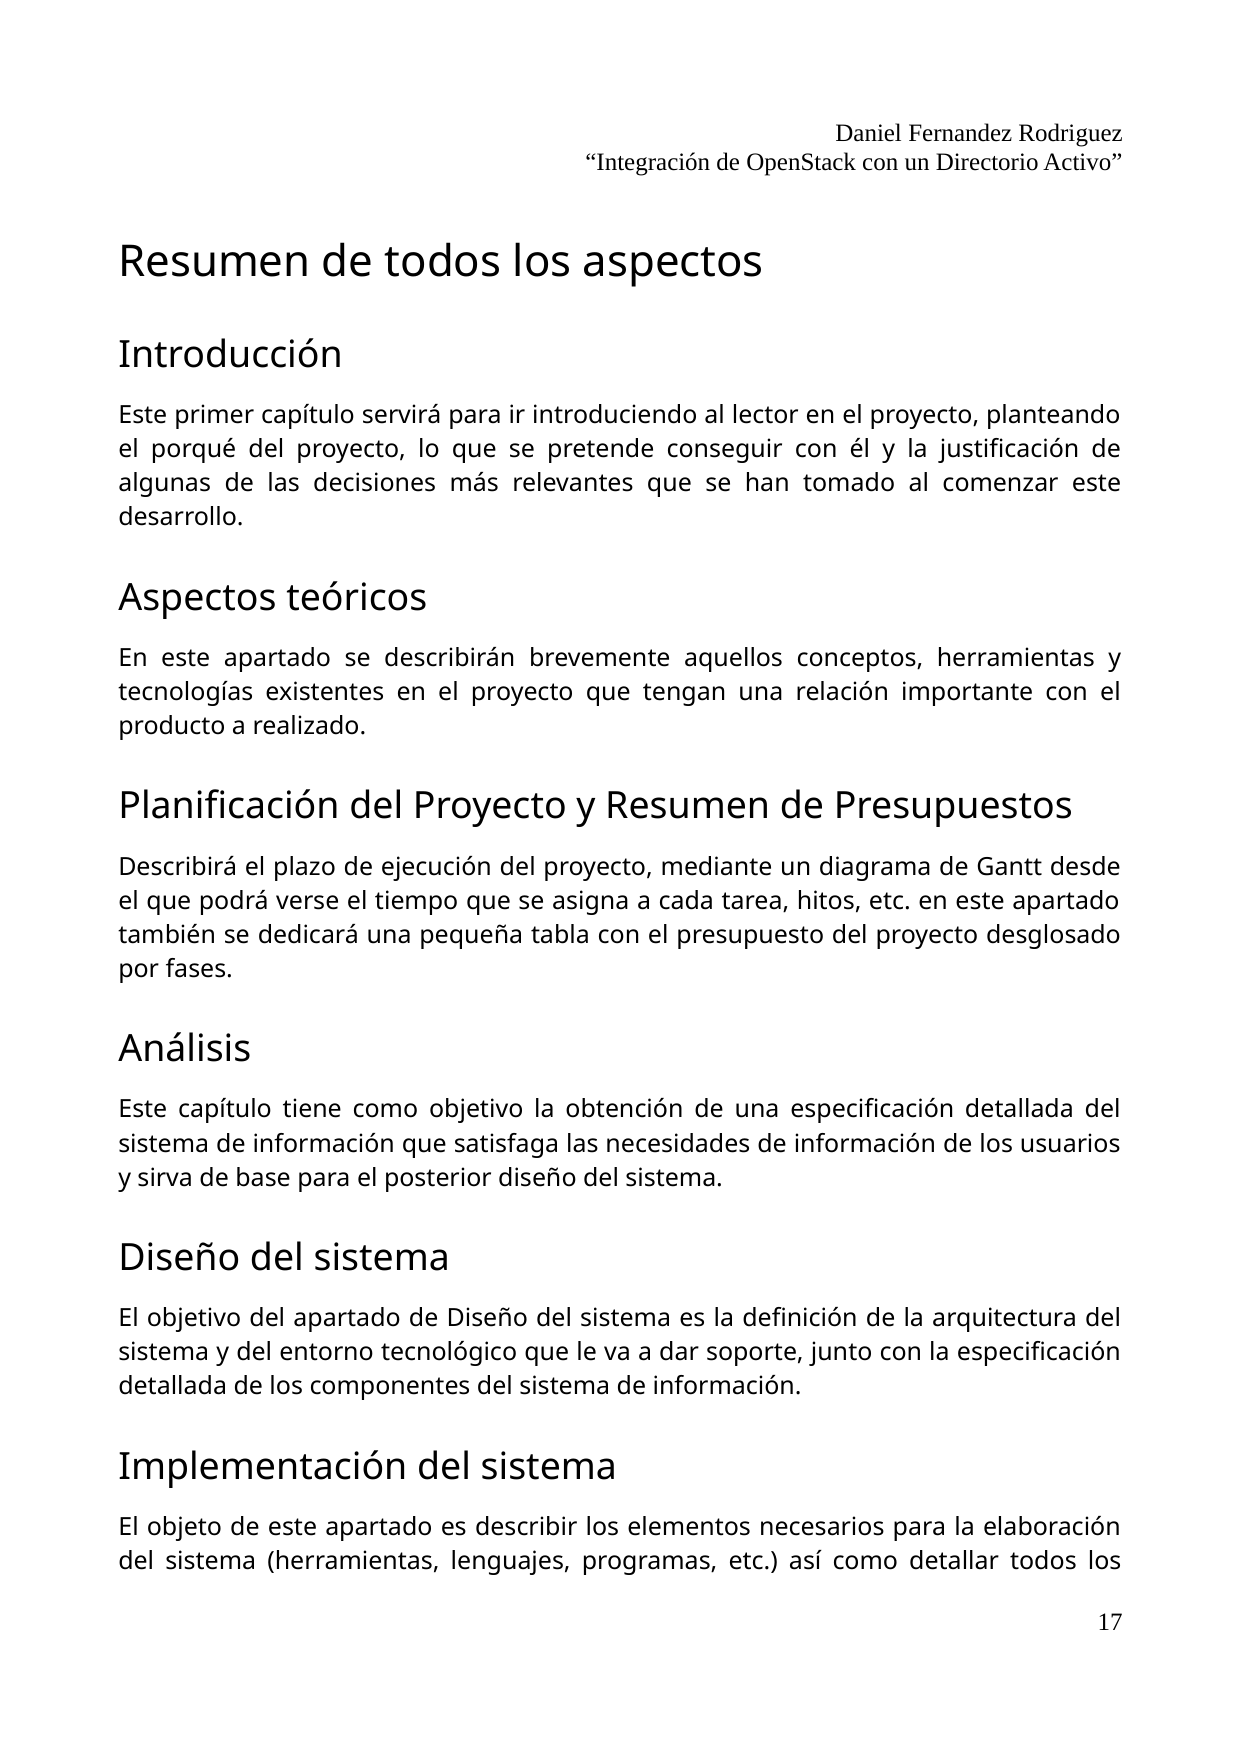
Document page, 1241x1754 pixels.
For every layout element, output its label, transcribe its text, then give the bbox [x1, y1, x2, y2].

subtitle Aspectos teóricos [118, 570, 1122, 621]
subtitle Introducción [118, 327, 1122, 378]
subtitle Resumen de todos los aspectos [118, 230, 1122, 290]
text Describirá el plazo de ejecución del proyecto, mediante un diagrama de Gantt desde el que podrá verse el tiempo que se asigna a cada tarea, hitos, etc. en este apartado también se dedicará una pequeña tabla con el presupuesto del proyecto desglosado por fases. [118, 848, 1122, 984]
text En este apartado se describirán brevemente aquellos conceptos, herramientas y tecnologías existentes en el proyecto que tengan una relación importante con el producto a realizado. [118, 639, 1122, 742]
subtitle Diseño del sistema [118, 1230, 1122, 1281]
text Este primer capítulo servirá para ir introduciendo al lector en el proyecto, planteando el porqué del proyecto, lo que se pretende conseguir con él y la justificación de algunas de las decisiones más relevantes que se han tomado al comenzar este desarrollo. [118, 397, 1122, 533]
subtitle Planificación del Proyecto y Resumen de Presupuestos [118, 779, 1122, 830]
text Este capítulo tiene como objetivo la obtención de una especificación detallada del sistema de información que satisfaga las necesidades de información de los usuarios y sirva de base para el posterior diseño del sistema. [118, 1091, 1122, 1193]
text El objetivo del apartado de Diseño del sistema es la definición de la arquitectura del sistema y del entorno tecnológico que le va a dar soporte, junto con la especificación detallada de los componentes del sistema de información. [118, 1300, 1122, 1402]
subtitle Implementación del sistema [118, 1439, 1122, 1490]
text El objeto de este apartado es describir los elementos necesarios para la elaboración del sistema (herramientas, lenguajes, programas, etc.) así como detallar todos los [118, 1509, 1122, 1577]
subtitle Análisis [118, 1022, 1122, 1073]
